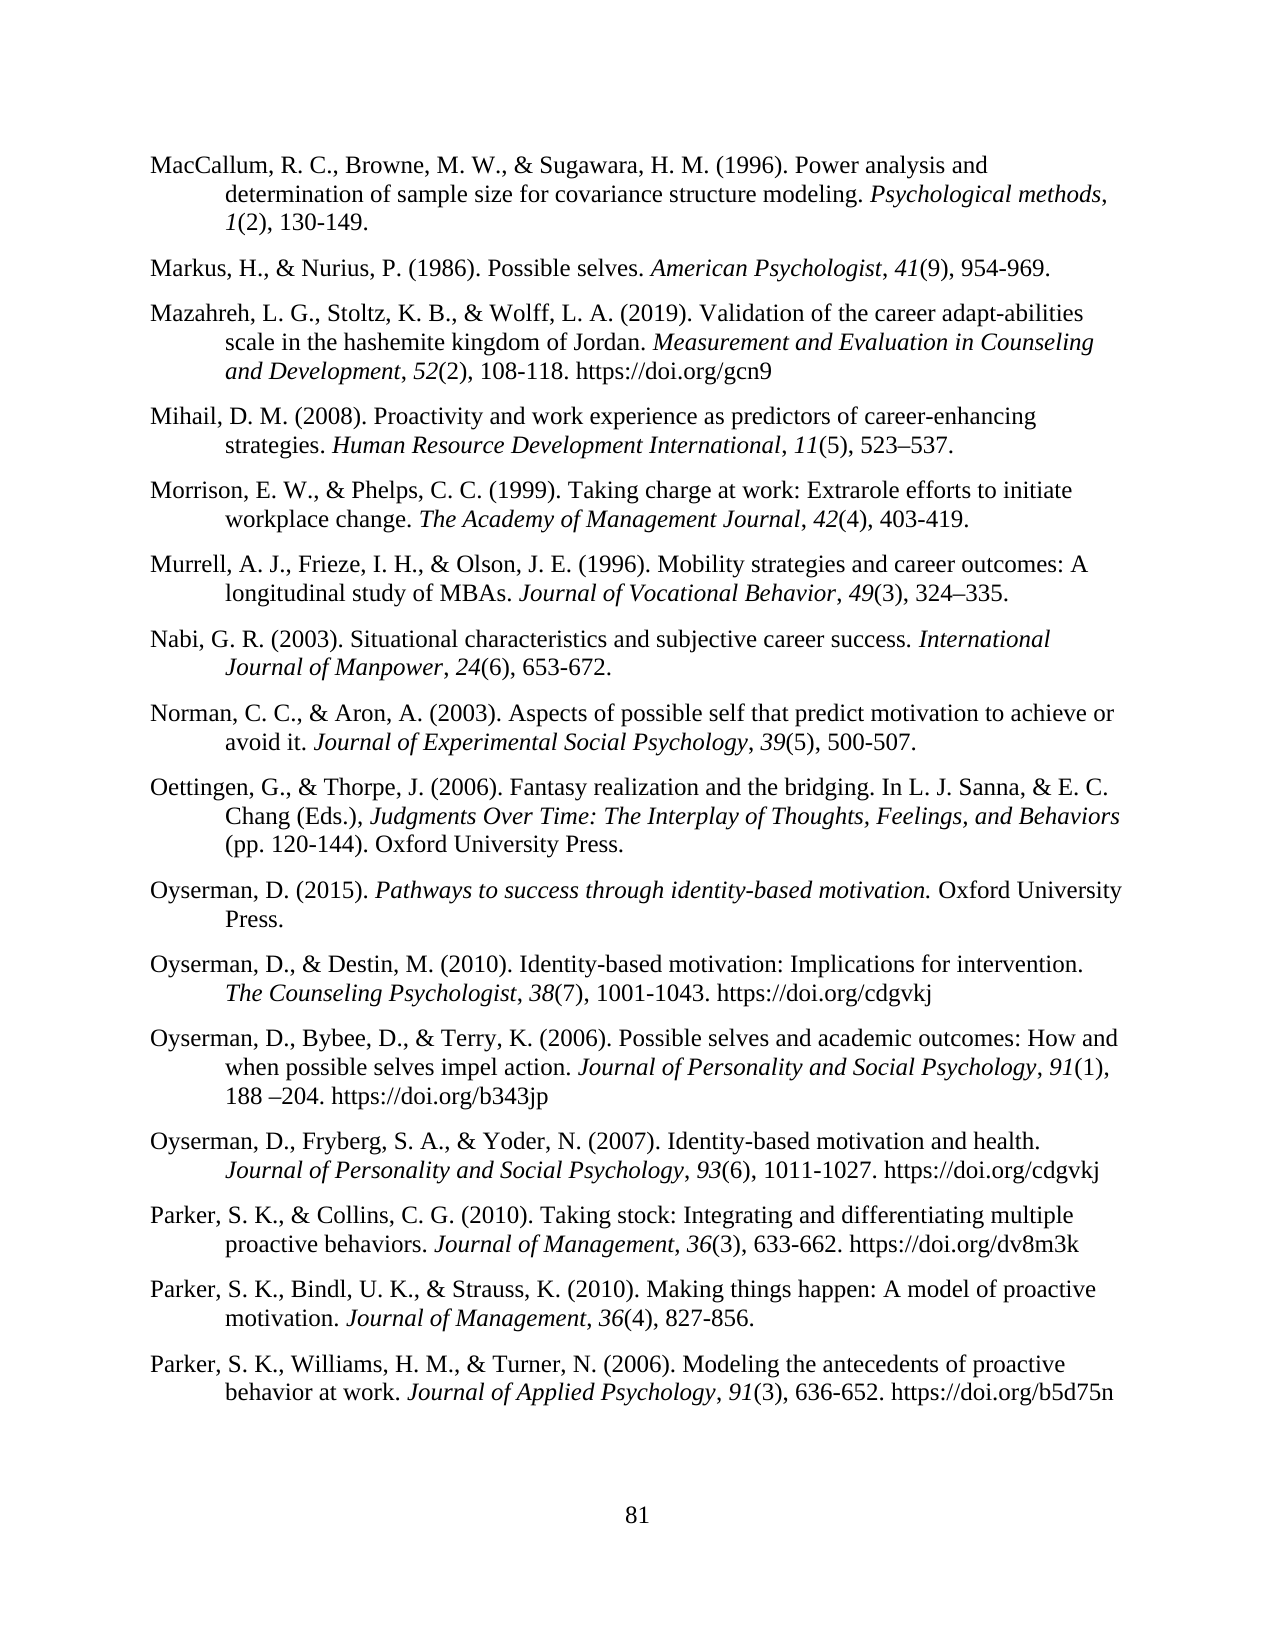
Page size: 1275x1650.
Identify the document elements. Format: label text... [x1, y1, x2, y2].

text Oettingen, G., & Thorpe, J. (2006). Fantasy realization and the bridging. In L. J. Sanna, & E. C. Chang (Eds.), Judgments Over Time: The Interplay of Thoughts, Feelings, and Behaviors (pp. 120-144). Oxford University Press. [150, 772, 1125, 858]
text Oyserman, D. (2015). Pathways to success through identity-based motivation. Oxford University Press. [150, 875, 1125, 932]
text Norman, C. C., & Aron, A. (2003). Aspects of possible self that predict motivation to achieve or avoid it. Journal of Experimental Social Psychology, 39(5), 500-507. [150, 698, 1125, 755]
text Parker, S. K., Bindl, U. K., & Strauss, K. (2010). Making things happen: A model of proactive motivation. Journal of Management, 36(4), 827-856. [150, 1274, 1125, 1332]
text Parker, S. K., & Collins, C. G. (2010). Taking stock: Integrating and differentiating multiple proactive behaviors. Journal of Management, 36(3), 633-662. https://doi.org/dv8m3k [150, 1200, 1125, 1258]
text Markus, H., & Nurius, P. (1986). Possible selves. American Psychologist, 41(9), 954-969. [150, 253, 1125, 282]
text Parker, S. K., Williams, H. M., & Turner, N. (2006). Modeling the antecedents of proactive behavior at work. Journal of Applied Psychology, 91(3), 636-652. https://doi.org/b5d75n [150, 1349, 1125, 1406]
text Oyserman, D., & Destin, M. (2010). Identity-based motivation: Implications for intervention. The Counseling Psychologist, 38(7), 1001-1043. https://doi.org/cdgvkj [150, 949, 1125, 1007]
text Morrison, E. W., & Phelps, C. C. (1999). Taking charge at work: Extrarole efforts to initiate workplace change. The Academy of Management Journal, 42(4), 403-419. [150, 475, 1125, 533]
text Oyserman, D., Fryberg, S. A., & Yoder, N. (2007). Identity-based motivation and health. Journal of Personality and Social Psychology, 93(6), 1011-1027. https://doi.org/cdgvkj [150, 1126, 1125, 1184]
text Oyserman, D., Bybee, D., & Terry, K. (2006). Possible selves and academic outcomes: How and when possible selves impel action. Journal of Personality and Social Psychology, 91(1), 188 –204. https://doi.org/b343jp [150, 1023, 1125, 1109]
text Nabi, G. R. (2003). Situational characteristics and subjective career success. International Journal of Manpower, 24(6), 653-672. [150, 624, 1125, 681]
text Mazahreh, L. G., Stoltz, K. B., & Wolff, L. A. (2019). Validation of the career adapt-abilities scale in the hashemite kingdom of Jordan. Measurement and Evaluation in Counseling and Development, 52(2), 108-118. https://doi.org/gcn9 [150, 298, 1125, 384]
text Mihail, D. M. (2008). Proactivity and work experience as predictors of career-enhancing strategies. Human Resource Development International, 11(5), 523–537. [150, 401, 1125, 459]
text Murrell, A. J., Frieze, I. H., & Olson, J. E. (1996). Mobility strategies and career outcomes: A longitudinal study of MBAs. Journal of Vocational Behavior, 49(3), 324–335. [150, 549, 1125, 607]
text MacCallum, R. C., Browne, M. W., & Sugawara, H. M. (1996). Power analysis and determination of sample size for covariance structure modeling. Psychological methods, 1(2), 130-149. [150, 150, 1125, 236]
